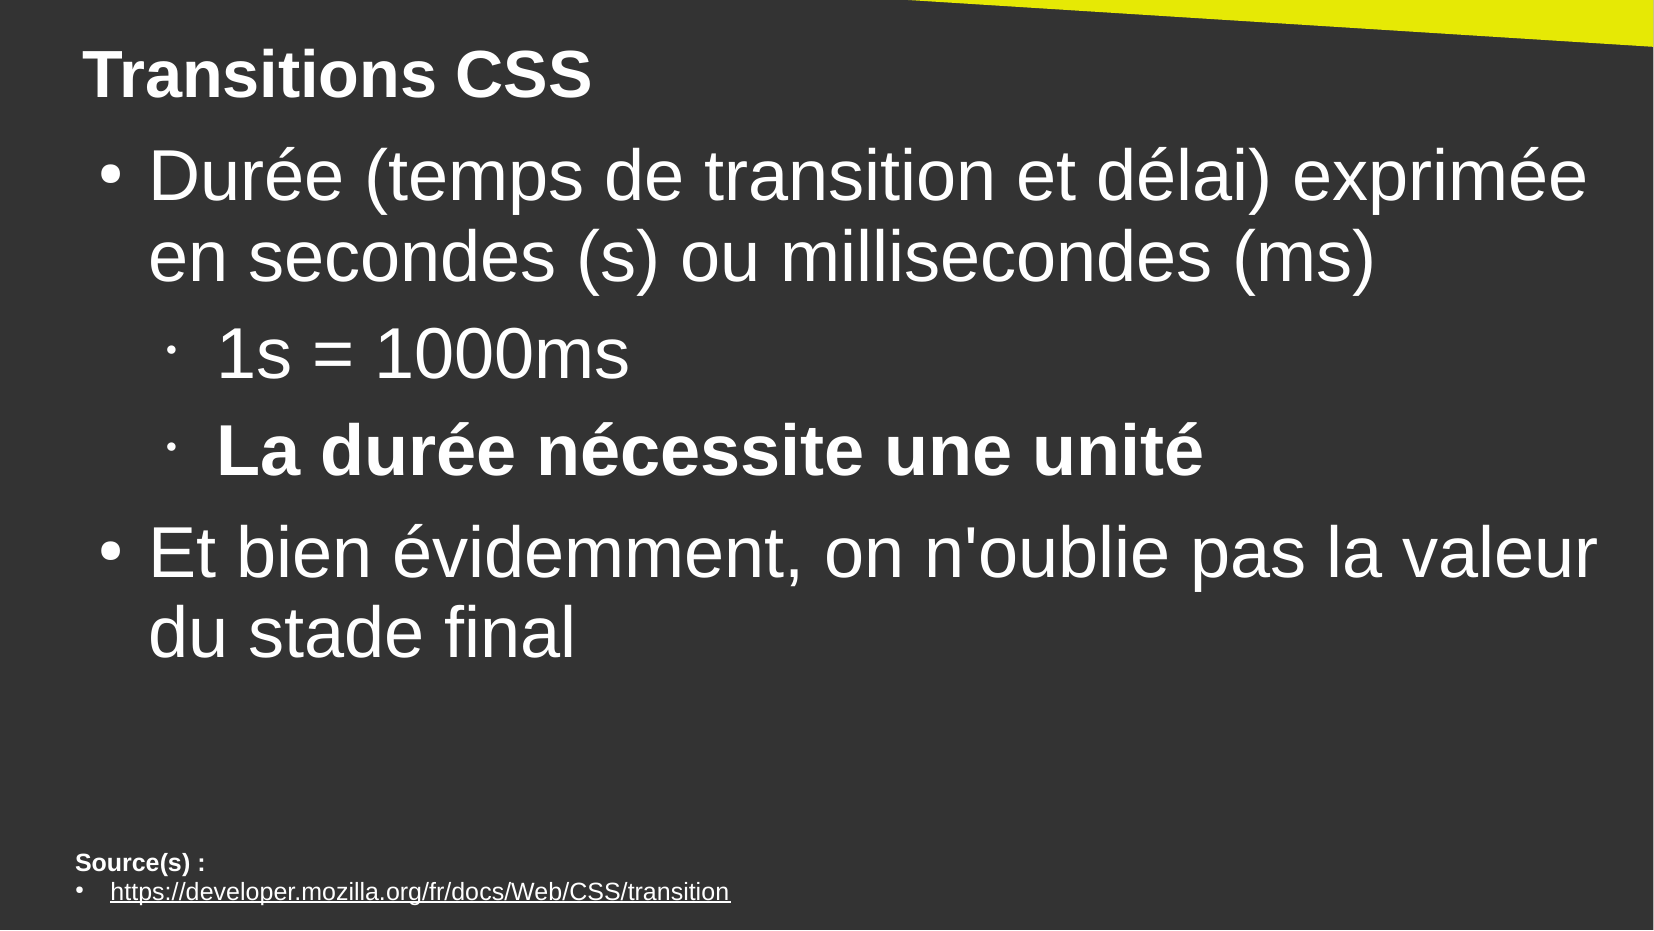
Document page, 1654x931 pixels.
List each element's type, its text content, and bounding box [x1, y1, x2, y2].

text_box [908, 0, 1654, 47]
title Transitions CSS [82, 37, 1571, 114]
text_box Source(s) : https://developer.mozilla.org/fr/docs/Web/CSS/transition [60, 841, 1546, 931]
list Durée (temps de transition et délai) exprimée en secondes (s) ou millisecondes (ms) 1s = 1000ms La durée nécessite une unité Et bien évidemment, on n'oublie pas la valeur du stade final [80, 135, 1620, 733]
